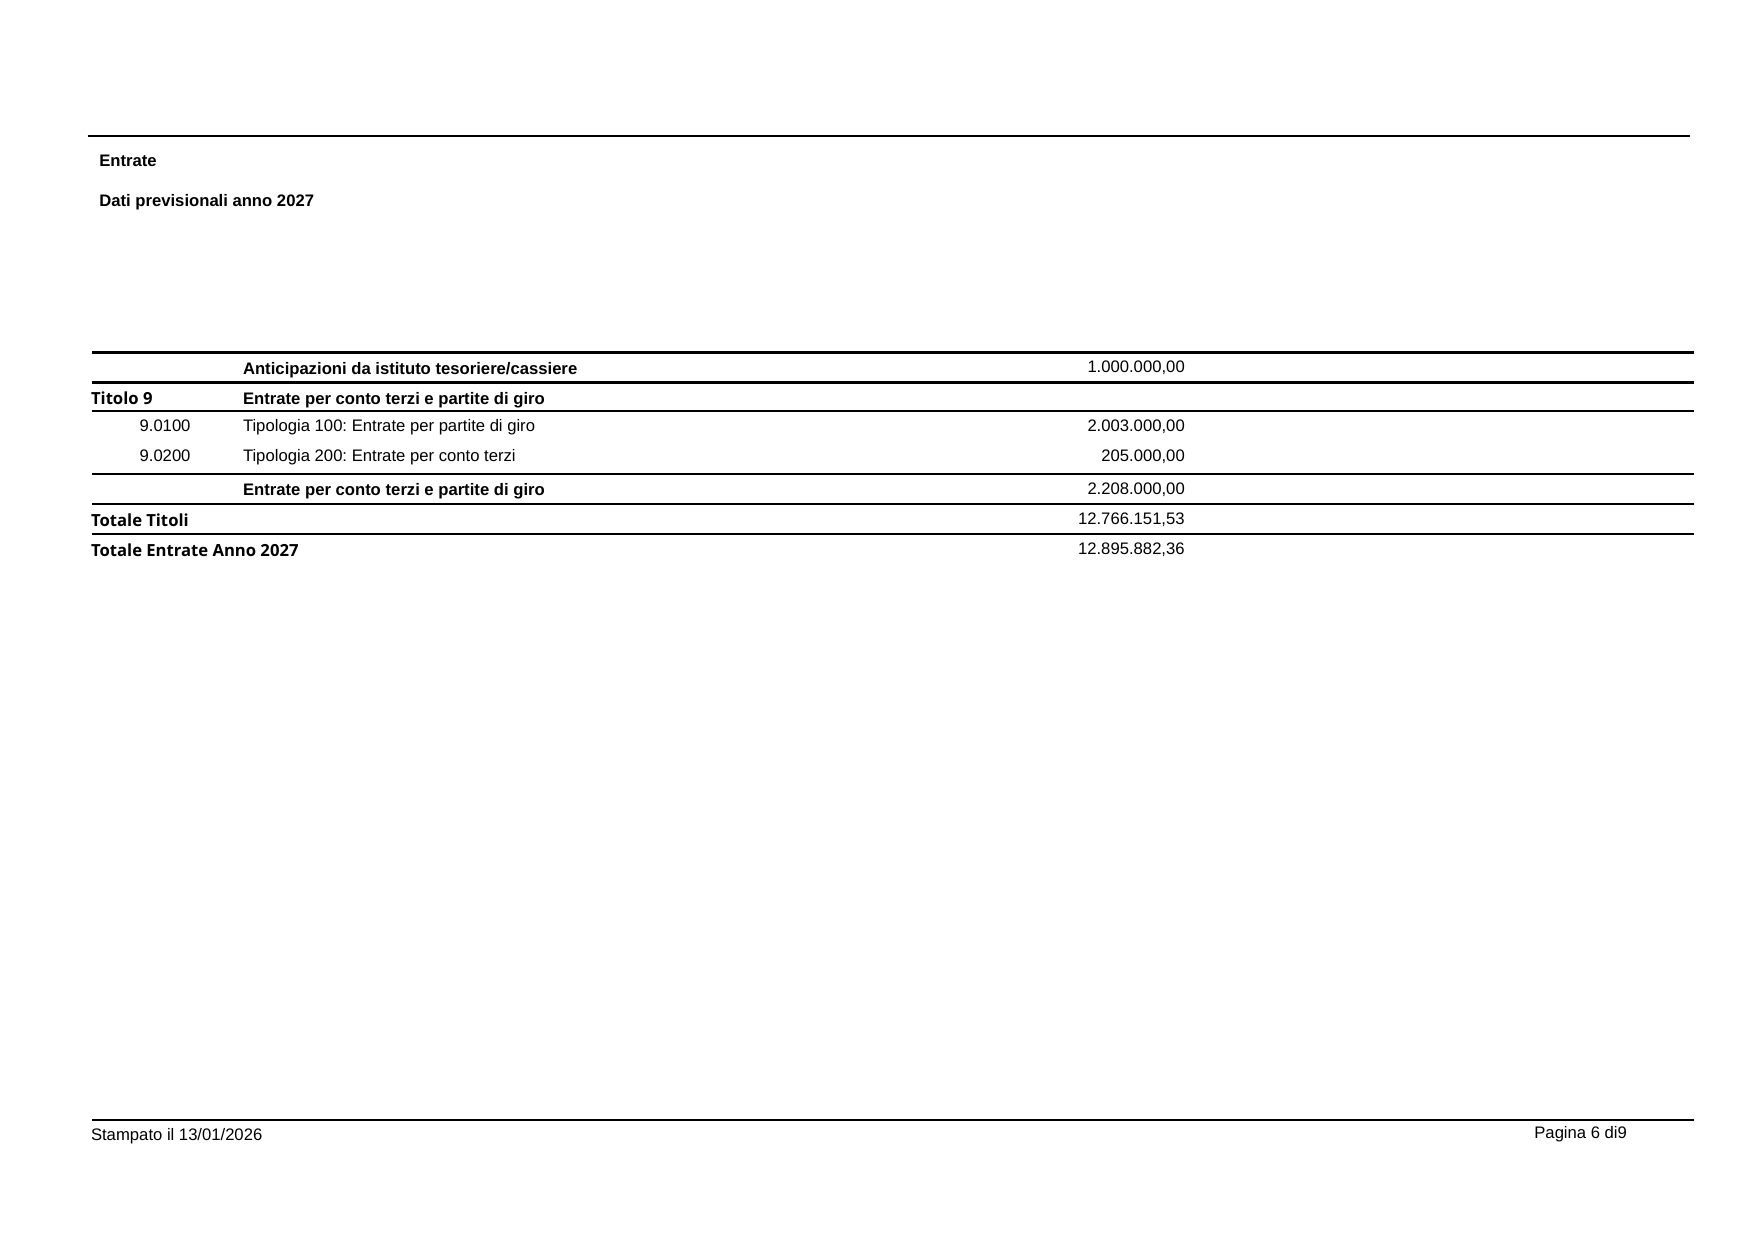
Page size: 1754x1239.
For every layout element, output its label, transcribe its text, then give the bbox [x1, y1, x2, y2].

table_cell [1195, 468, 1296, 473]
table_cell [1009, 539, 1022, 561]
table_cell [99, 357, 105, 379]
table_cell [0, 51, 87, 90]
table_cell [0, 96, 87, 126]
table_cell [1043, 218, 1184, 223]
table_cell [198, 177, 231, 184]
table_header [243, 0, 252, 49]
table_cell [564, 218, 760, 223]
table_cell [95, 50, 186, 133]
table_cell [243, 231, 252, 265]
table_cell [1009, 265, 1022, 273]
table_cell [1326, 144, 1346, 177]
table_header [87, 0, 91, 49]
table_cell [1009, 218, 1022, 223]
table_cell [231, 468, 239, 473]
table_cell [1452, 468, 1516, 473]
table_header [1043, 0, 1184, 49]
table_cell [1516, 445, 1520, 468]
table_header [99, 0, 105, 49]
table_cell [1043, 184, 1184, 217]
table_cell [1618, 539, 1661, 561]
table_cell [1296, 138, 1326, 144]
table_header [186, 0, 190, 49]
table_cell [0, 346, 87, 352]
table_cell [0, 126, 87, 133]
table_cell [991, 177, 1008, 184]
table_header [1195, 0, 1296, 49]
table_cell [1685, 509, 1689, 531]
table_cell [99, 561, 105, 1119]
table_cell [1195, 224, 1296, 229]
table_cell [1690, 539, 1694, 561]
table_cell [190, 50, 1681, 133]
table_cell [0, 438, 87, 445]
table_cell [1694, 479, 1753, 501]
table_cell [231, 346, 239, 351]
table_cell [0, 184, 87, 217]
table_cell [91, 144, 95, 177]
table_cell [564, 184, 760, 217]
table_cell [1681, 479, 1685, 501]
table_cell [1661, 224, 1673, 229]
table_header [369, 0, 433, 49]
table_cell [1326, 184, 1346, 217]
table_cell Dati previsionali anno 2027 [99, 184, 564, 217]
table_cell [1022, 445, 1026, 468]
table_cell [95, 274, 99, 340]
table_cell [1195, 357, 1296, 379]
table_cell [291, 138, 368, 144]
table_cell Pagina 6 di [1452, 1123, 1617, 1153]
table_cell [1690, 184, 1694, 217]
table_cell [1030, 387, 1042, 409]
table_cell [1673, 445, 1677, 468]
table_cell [243, 218, 252, 223]
table_cell [99, 274, 105, 340]
table_cell [991, 346, 1008, 351]
table_cell [433, 138, 564, 144]
table_cell [1690, 1125, 1694, 1153]
table_cell [1195, 144, 1296, 177]
table_cell [1694, 509, 1753, 531]
table_cell [0, 509, 87, 531]
table_cell [95, 231, 99, 265]
table_cell [1677, 509, 1681, 531]
table_cell [1346, 357, 1352, 379]
table_cell [99, 479, 105, 501]
table_cell [1516, 144, 1520, 177]
table_cell [105, 346, 186, 351]
table_cell [1346, 265, 1352, 273]
table_cell [291, 438, 368, 445]
table_cell [1677, 357, 1681, 379]
table_cell [239, 479, 243, 501]
table_cell [1520, 479, 1617, 501]
table_cell [991, 184, 1008, 217]
table_cell [186, 357, 190, 379]
table_cell [1352, 357, 1376, 379]
table_cell [105, 177, 186, 184]
table_cell [1195, 177, 1296, 184]
table_cell [991, 224, 1008, 229]
table_cell Tipologia 100: Entrate per partite di giro [243, 415, 1022, 438]
table_cell [1195, 138, 1296, 144]
table_cell [1352, 224, 1376, 229]
table_cell [1346, 1125, 1352, 1153]
table_cell [243, 468, 252, 473]
table_cell [1661, 218, 1673, 223]
table_cell [1346, 561, 1352, 1119]
table_cell [1376, 144, 1452, 177]
table_cell [1694, 144, 1753, 177]
table_cell [1352, 177, 1376, 184]
table_cell [1326, 177, 1346, 184]
table_cell [991, 561, 1008, 1119]
table_cell [1043, 468, 1184, 473]
table_cell [1296, 1125, 1326, 1153]
table_header [564, 0, 760, 49]
table_cell [1030, 184, 1042, 217]
table_cell [1376, 184, 1452, 217]
table_cell [1376, 387, 1452, 409]
table_cell [186, 96, 190, 126]
table_cell [1673, 509, 1677, 531]
table_cell [1694, 96, 1753, 126]
table_cell Titolo 9 [91, 387, 239, 409]
table_cell [1026, 509, 1030, 531]
table_cell [1681, 51, 1685, 90]
table_cell [0, 539, 87, 561]
table_cell [1376, 346, 1452, 351]
table_cell [1681, 144, 1685, 177]
table_cell [91, 274, 95, 340]
table_cell [198, 438, 231, 445]
table_cell [1026, 357, 1030, 379]
table_cell [1618, 387, 1661, 409]
table_cell [1195, 509, 1296, 531]
table_cell [1673, 144, 1677, 177]
table_cell [1376, 415, 1452, 438]
table_cell 12.895.882,36 [1030, 539, 1184, 561]
table_cell [1685, 539, 1689, 561]
table_cell [1326, 138, 1346, 144]
table_cell [1296, 357, 1326, 379]
table_cell Entrate per conto terzi e partite di giro [243, 387, 1026, 409]
table_cell [1690, 445, 1694, 468]
table_cell [1694, 231, 1753, 265]
table_cell [105, 224, 186, 229]
table_cell [1677, 387, 1681, 409]
table_cell [1690, 415, 1694, 438]
table_cell [87, 509, 91, 531]
table_header [1296, 0, 1326, 49]
table_cell [1009, 224, 1022, 229]
table_cell [1661, 184, 1673, 217]
table_cell [1185, 184, 1189, 217]
table_cell [1690, 509, 1694, 531]
table_cell [1520, 387, 1617, 409]
table_cell [433, 438, 564, 445]
table_header [1694, 0, 1753, 49]
table_cell [0, 415, 87, 438]
table_cell [1673, 357, 1677, 379]
table_cell [1694, 51, 1753, 90]
table_cell [1685, 231, 1689, 265]
table_cell [252, 138, 291, 144]
table_cell [1352, 539, 1376, 561]
table_cell [369, 468, 433, 473]
table_cell [1352, 479, 1376, 501]
table_cell [1685, 274, 1689, 340]
table_header [1618, 0, 1661, 49]
table_cell [1681, 274, 1685, 340]
table_cell [1185, 509, 1189, 531]
table_cell [0, 1125, 87, 1153]
table_cell [252, 230, 1008, 346]
table_cell [1296, 479, 1326, 501]
table_cell [91, 479, 95, 501]
table_cell [1452, 218, 1516, 223]
table_cell [369, 224, 433, 229]
table_cell [1030, 561, 1042, 1119]
table_cell [1520, 346, 1617, 351]
table_cell [1520, 184, 1617, 217]
table_cell [186, 479, 190, 501]
table_cell [1185, 415, 1189, 438]
table_cell [1690, 96, 1694, 126]
table_header [1346, 0, 1352, 49]
table_cell [1677, 561, 1681, 1119]
table_cell [1673, 231, 1677, 265]
table_cell [1690, 357, 1694, 379]
table_cell [1189, 184, 1195, 217]
table_cell [99, 177, 105, 184]
table_cell [87, 274, 91, 340]
table_cell [1694, 346, 1753, 352]
table_cell [87, 479, 91, 501]
table_cell [1681, 561, 1685, 1119]
table_cell [1352, 415, 1376, 438]
table_cell [1376, 438, 1452, 445]
table_cell [433, 177, 564, 184]
table_cell [1022, 539, 1026, 561]
table_cell [369, 1125, 433, 1153]
table_cell [0, 274, 87, 340]
table_cell [1009, 509, 1022, 531]
table_cell [991, 138, 1008, 144]
table_cell [564, 346, 760, 351]
table_cell [1189, 539, 1195, 561]
table_cell [1326, 357, 1346, 379]
table_cell [1189, 387, 1195, 409]
table_cell [1326, 346, 1346, 351]
table_header [239, 0, 243, 49]
table_header [1009, 0, 1022, 49]
table_cell [99, 265, 105, 273]
table_cell [1452, 415, 1516, 438]
table_cell [243, 265, 252, 273]
table_cell [1516, 539, 1520, 561]
table_cell [0, 177, 87, 184]
table_cell [1520, 415, 1617, 438]
table_cell Anticipazioni da istituto tesoriere/cassiere [243, 357, 1026, 379]
table_cell [1618, 438, 1661, 445]
table_cell [1685, 561, 1689, 1119]
table_cell [87, 51, 91, 90]
table_cell [1681, 445, 1685, 468]
table_cell [1043, 346, 1184, 351]
table_cell [1296, 539, 1326, 561]
table_header [1690, 0, 1694, 49]
table_cell [1618, 357, 1661, 379]
table_cell [0, 357, 87, 379]
table_cell [1352, 438, 1376, 445]
table_cell [1661, 138, 1673, 144]
table_cell [1685, 184, 1689, 217]
table_cell [231, 218, 239, 223]
table_cell [760, 184, 991, 217]
table_cell [1195, 539, 1296, 561]
table_cell [1185, 144, 1189, 177]
table_cell [252, 561, 291, 1119]
table_cell [1043, 438, 1184, 445]
table_cell [1346, 177, 1352, 184]
table_cell [0, 231, 87, 265]
table_cell [1189, 479, 1195, 501]
table_cell [1030, 218, 1042, 223]
table_cell Tipologia 200: Entrate per conto terzi [243, 445, 1022, 468]
table_cell [564, 438, 760, 445]
table_cell Totale Titoli [91, 509, 433, 531]
table_cell [1694, 1125, 1753, 1153]
table_cell [0, 387, 87, 409]
table_cell [1376, 138, 1452, 144]
table_cell [1516, 561, 1520, 1119]
table_cell [1694, 468, 1753, 474]
table_cell [1618, 177, 1661, 184]
table_cell [1376, 539, 1452, 561]
table_cell [1520, 177, 1617, 184]
table_cell [1677, 144, 1681, 177]
table_cell [1043, 177, 1184, 184]
table_cell [186, 51, 190, 90]
table_cell [239, 445, 243, 468]
table_cell [105, 230, 231, 346]
table_cell [1352, 1125, 1376, 1153]
table_cell [95, 561, 99, 1119]
table_cell [1677, 539, 1681, 561]
table_cell [1189, 415, 1195, 438]
table_header [1661, 0, 1673, 49]
table_cell [252, 177, 291, 184]
table_cell [1690, 231, 1694, 265]
table_cell [1673, 184, 1677, 217]
table_cell [564, 539, 760, 561]
table_header [1681, 0, 1685, 49]
table_cell [760, 438, 991, 445]
table_header [105, 0, 186, 49]
table_cell [1520, 445, 1617, 468]
table_cell [291, 218, 368, 223]
table_cell [239, 357, 243, 379]
table_cell [433, 218, 564, 223]
table_cell [1516, 184, 1520, 217]
table_cell [1326, 415, 1346, 438]
table_cell [1681, 357, 1685, 379]
table_cell [1694, 539, 1753, 561]
table_cell [1352, 445, 1376, 468]
table_header [1352, 0, 1376, 49]
table_cell [0, 138, 87, 144]
table_cell [1376, 561, 1452, 1119]
table_cell 9.0200 [91, 445, 239, 468]
table_cell [1618, 415, 1661, 438]
table_cell [1673, 479, 1677, 501]
table_cell [564, 561, 760, 1119]
table_cell [1520, 438, 1617, 445]
table_cell [760, 468, 991, 473]
table_cell [1296, 218, 1326, 223]
table_cell [1346, 539, 1352, 561]
table_cell [1618, 445, 1661, 468]
table_cell [105, 438, 186, 445]
table_cell [1376, 177, 1452, 184]
table_cell [1520, 468, 1617, 473]
table_cell [1673, 274, 1677, 340]
table_cell [198, 561, 231, 1119]
table_cell [1685, 96, 1689, 126]
table_cell [1026, 144, 1030, 177]
table_cell [1452, 177, 1516, 184]
table_cell [1685, 445, 1689, 468]
table_cell [1009, 561, 1022, 1119]
table_cell [1618, 509, 1661, 531]
table_cell 9.0100 [91, 415, 239, 438]
table_cell [105, 138, 186, 144]
table_cell [87, 445, 91, 468]
table_cell [1673, 539, 1677, 561]
table_cell [91, 51, 95, 90]
table_cell [1296, 509, 1326, 531]
table_cell [1681, 415, 1685, 438]
table_cell [1022, 561, 1026, 1119]
table_cell [1326, 438, 1346, 445]
table_cell [1296, 468, 1326, 473]
table_cell [1661, 561, 1673, 1119]
table_cell [1677, 184, 1681, 217]
table_cell [760, 346, 991, 351]
table_cell [239, 231, 243, 265]
table_cell [291, 177, 368, 184]
table_cell [1043, 387, 1184, 409]
table_cell [1195, 415, 1296, 438]
table_cell [1195, 218, 1296, 223]
table_header [1452, 0, 1516, 49]
table_cell [991, 539, 1008, 561]
table_cell [1009, 468, 1022, 473]
table_cell [1690, 387, 1694, 409]
table_cell [1009, 184, 1022, 217]
table_cell [369, 138, 433, 144]
table_cell [1326, 218, 1346, 223]
table_cell [1661, 387, 1673, 409]
table_cell [194, 357, 198, 379]
table_header [1189, 0, 1195, 49]
table_cell [231, 274, 239, 340]
table_cell [1296, 415, 1326, 438]
table_cell [1677, 445, 1681, 468]
table_cell [1452, 479, 1516, 501]
table_cell [760, 177, 991, 184]
table_cell [564, 224, 760, 229]
table_cell [1326, 539, 1346, 561]
table_cell [91, 96, 95, 126]
table_cell [1376, 357, 1452, 379]
table_cell [1352, 346, 1376, 351]
table_cell [1189, 509, 1195, 531]
table_cell [243, 224, 252, 229]
table_cell [1516, 357, 1520, 379]
table_cell [1685, 1125, 1689, 1153]
table_cell [1009, 274, 1022, 340]
table_cell [1185, 479, 1189, 501]
table_header [991, 0, 1008, 49]
table_cell 205.000,00 [1030, 445, 1184, 468]
table_cell [1326, 387, 1346, 409]
table_cell [1661, 357, 1673, 379]
table_cell [1296, 438, 1326, 445]
table_cell [1694, 224, 1753, 229]
table_cell [1618, 346, 1661, 351]
table_cell [1352, 387, 1376, 409]
table_header [1326, 0, 1346, 49]
table_cell [1030, 438, 1042, 445]
table_cell [1618, 218, 1661, 223]
table_cell [1694, 184, 1753, 217]
table_cell [1346, 445, 1352, 468]
table_cell [1296, 387, 1326, 409]
table_cell [91, 561, 95, 1119]
table_cell [1195, 479, 1296, 501]
table_cell [1030, 468, 1042, 473]
table_cell [1452, 138, 1516, 144]
table_cell 2.208.000,00 [1030, 479, 1184, 501]
table_cell [1618, 144, 1661, 177]
table_cell [105, 218, 186, 223]
table_header [760, 0, 991, 49]
table_cell [1690, 51, 1694, 90]
table_cell [1694, 415, 1753, 438]
table_cell [1685, 479, 1689, 501]
table_cell [1661, 415, 1673, 438]
table_cell [1296, 224, 1326, 229]
table_cell [1661, 539, 1673, 561]
table_cell [198, 357, 231, 379]
table_cell [1009, 438, 1022, 445]
table_cell [1677, 274, 1681, 340]
table_cell [1681, 509, 1685, 531]
table_cell [1376, 224, 1452, 229]
table_cell [760, 224, 991, 229]
table_cell [1694, 274, 1753, 340]
table_cell [190, 561, 194, 1119]
table_cell [1452, 224, 1516, 229]
table_cell [1452, 561, 1516, 1119]
table_cell [1296, 445, 1326, 468]
table_cell [0, 218, 87, 223]
table_cell [105, 561, 186, 1119]
table_cell [1346, 479, 1352, 501]
table_cell [1352, 230, 1673, 346]
table_cell [1189, 561, 1195, 1119]
table_cell [1452, 144, 1516, 177]
table_cell [95, 479, 99, 501]
table_cell [1677, 415, 1681, 438]
table_cell [1661, 346, 1673, 351]
table_cell [1685, 357, 1689, 379]
table_cell [198, 138, 231, 144]
table_cell [231, 357, 239, 379]
table_cell [1685, 51, 1689, 90]
table_cell [1009, 231, 1022, 265]
table_cell [1618, 184, 1661, 217]
table_header [1685, 0, 1689, 49]
table_cell [243, 561, 252, 1119]
table_header [1673, 0, 1677, 49]
table_cell [87, 561, 91, 1120]
table_cell 1.000.000,00 [1030, 357, 1184, 379]
table_cell [1694, 387, 1753, 409]
table_cell [198, 346, 231, 351]
table_cell [87, 387, 91, 409]
table_cell [1520, 138, 1617, 144]
table_cell [1690, 561, 1694, 1119]
table_cell [1694, 438, 1753, 445]
table_cell [1673, 561, 1677, 1119]
table_cell [1009, 138, 1022, 144]
table_cell [433, 539, 564, 561]
table_cell [1618, 224, 1661, 229]
table_cell [87, 357, 91, 379]
table_cell [1189, 177, 1195, 184]
table_cell [1352, 144, 1376, 177]
table_cell [1376, 468, 1452, 473]
table_cell [1026, 479, 1030, 501]
table_cell [231, 231, 239, 265]
table_cell [252, 218, 291, 223]
table_cell [1376, 218, 1452, 223]
table_cell [991, 218, 1008, 223]
table_cell [1516, 509, 1520, 531]
table_cell [1296, 561, 1326, 1119]
table_cell [760, 561, 991, 1119]
table_cell [991, 144, 1008, 177]
table_cell [564, 177, 760, 184]
table_cell [1030, 177, 1042, 184]
table_header [252, 0, 291, 49]
table_cell [1043, 561, 1184, 1119]
table_cell [564, 509, 760, 531]
table_cell [1043, 144, 1184, 177]
table_cell [760, 218, 991, 223]
table_cell [190, 479, 194, 501]
table_cell [1681, 96, 1685, 126]
table_cell [564, 468, 760, 473]
table_cell [1346, 184, 1352, 217]
table_cell [1185, 387, 1189, 409]
table_cell [1661, 438, 1673, 445]
table_cell [252, 438, 291, 445]
table_cell [1352, 468, 1376, 473]
table_cell [1452, 445, 1516, 468]
table_cell [1009, 177, 1022, 184]
table_header [190, 0, 194, 49]
table_cell [369, 438, 433, 445]
table_cell [1030, 138, 1042, 144]
table_cell [91, 184, 95, 217]
table_cell [0, 144, 87, 177]
table_cell [99, 231, 105, 265]
table_header [95, 0, 99, 49]
table_cell [1296, 346, 1326, 351]
table_cell [0, 224, 87, 229]
table_cell [1009, 144, 1022, 177]
table_cell [1690, 479, 1694, 501]
table_cell [1195, 184, 1296, 217]
table_cell [1352, 509, 1376, 531]
table_cell [291, 346, 368, 351]
table_cell [231, 265, 239, 273]
table_cell [1009, 346, 1022, 351]
table_cell [1352, 184, 1376, 217]
table_cell [369, 218, 433, 223]
table_cell [91, 357, 95, 379]
table_cell [1516, 415, 1520, 438]
table_cell 2.003.000,00 [1030, 415, 1184, 438]
table_cell [1618, 561, 1661, 1119]
table_cell [239, 415, 243, 438]
table_cell [1661, 445, 1673, 468]
table_header [291, 0, 368, 49]
table_cell [198, 224, 231, 229]
table_cell [1661, 479, 1673, 501]
table_cell [1195, 438, 1296, 445]
table_cell [991, 438, 1008, 445]
table_cell [760, 509, 991, 531]
table_cell [1673, 387, 1677, 409]
table_header [194, 0, 198, 49]
table_cell [1326, 561, 1346, 1119]
table_cell [231, 561, 239, 1119]
table_cell [760, 138, 991, 144]
table_cell [198, 218, 231, 223]
table_cell [1346, 415, 1352, 438]
table_cell 12.766.151,53 [1030, 509, 1184, 531]
table_cell [1520, 144, 1617, 177]
table_cell [1681, 231, 1685, 265]
table_cell [1022, 415, 1026, 438]
table_cell [1452, 438, 1516, 445]
table_cell [1618, 468, 1661, 473]
table_cell [1694, 445, 1753, 468]
table_cell [243, 346, 252, 351]
table_cell [1030, 144, 1042, 177]
table_cell [243, 177, 252, 184]
table_cell [369, 561, 433, 1119]
table_cell [1520, 509, 1617, 531]
table_cell [1618, 479, 1661, 501]
table_header [0, 0, 87, 49]
table_cell [1026, 445, 1030, 468]
table_cell [1694, 218, 1753, 223]
table_cell [1516, 479, 1520, 501]
table_header [1185, 0, 1189, 49]
table_cell [1376, 509, 1452, 531]
table_cell [198, 479, 231, 501]
table_header [433, 0, 564, 49]
table_cell [1681, 387, 1685, 409]
table_cell [1189, 357, 1195, 379]
table_cell [564, 144, 760, 177]
table_cell Entrate [99, 144, 564, 177]
table_cell [1681, 539, 1685, 561]
table_cell [1694, 177, 1753, 184]
table_cell [1661, 144, 1673, 177]
table_cell [1452, 346, 1516, 351]
table_cell [1452, 387, 1516, 409]
table_cell [87, 144, 91, 177]
table_cell [1694, 561, 1753, 1120]
table_cell [1452, 357, 1516, 379]
table_cell [0, 468, 87, 474]
table_cell [0, 561, 87, 1120]
table_cell [369, 177, 433, 184]
table_cell [1352, 218, 1376, 223]
table_cell [1452, 184, 1516, 217]
table_cell [99, 438, 105, 445]
table_cell [564, 138, 760, 144]
table_cell Entrate per conto terzi e partite di giro [243, 479, 1026, 501]
table_cell [1677, 231, 1681, 265]
table_cell [1685, 387, 1689, 409]
table_cell [1189, 144, 1195, 177]
table_cell [1520, 539, 1617, 561]
table_cell [186, 561, 190, 1119]
table_header [91, 0, 95, 49]
table_cell [991, 509, 1008, 531]
table_cell [1618, 138, 1661, 144]
table_cell [433, 224, 564, 229]
table_cell [1026, 415, 1030, 438]
table_cell [1326, 479, 1346, 501]
table_cell [1195, 561, 1296, 1119]
table_cell [991, 468, 1008, 473]
table_cell [1026, 387, 1030, 409]
table_cell [760, 144, 991, 177]
table_cell [1195, 445, 1296, 468]
table_cell [1685, 415, 1689, 438]
table_cell [243, 274, 252, 340]
table_cell [1030, 346, 1042, 351]
table_cell [239, 274, 243, 340]
table_cell [87, 539, 91, 561]
table_cell [1690, 274, 1694, 340]
table_cell [1694, 265, 1753, 273]
table_cell [1296, 177, 1326, 184]
table_cell [433, 346, 564, 351]
table_cell [1694, 126, 1753, 133]
table_cell 9 [1618, 1123, 1685, 1153]
table_cell [0, 265, 87, 273]
table_cell [0, 445, 87, 468]
table_cell [1346, 438, 1352, 445]
table_cell [95, 184, 99, 217]
table_cell [1352, 561, 1376, 1119]
table_cell [1022, 184, 1026, 217]
table_cell [252, 346, 291, 351]
table_cell [1661, 177, 1673, 184]
table_cell [1520, 561, 1617, 1119]
table_cell [1189, 445, 1195, 468]
table_header [1030, 0, 1042, 49]
table_cell [194, 561, 198, 1119]
table_cell [91, 231, 95, 265]
table_header [1376, 0, 1452, 49]
table_cell [1661, 509, 1673, 531]
table_cell [231, 438, 239, 445]
table_cell [1043, 224, 1184, 229]
table_cell [1346, 144, 1352, 177]
table_cell [1185, 561, 1189, 1119]
table_cell [231, 177, 239, 184]
table_cell [105, 479, 186, 501]
table_cell [231, 224, 239, 229]
table_cell [433, 468, 564, 473]
table_cell [95, 357, 99, 379]
table_cell [1026, 561, 1030, 1119]
table_cell [433, 509, 564, 531]
table_cell [433, 561, 564, 1119]
table_cell [433, 1125, 1296, 1153]
table_cell [239, 387, 243, 409]
table_cell [1677, 479, 1681, 501]
table_cell [105, 468, 186, 473]
table_cell [1195, 346, 1296, 351]
table_cell [1185, 539, 1189, 561]
table_cell [194, 479, 198, 501]
table_cell [1189, 438, 1195, 445]
table_cell [1673, 415, 1677, 438]
table_header [1677, 0, 1681, 49]
table_cell [1022, 144, 1026, 177]
table_cell [291, 561, 368, 1119]
table_cell [1661, 468, 1673, 473]
table_header [1520, 0, 1617, 49]
table_cell [1452, 509, 1516, 531]
table_cell [87, 1125, 91, 1153]
table_cell [1352, 138, 1376, 144]
table_cell [1026, 184, 1030, 217]
table_cell [1685, 144, 1689, 177]
table_cell [231, 138, 239, 144]
table_cell [1022, 230, 1346, 346]
table_cell [0, 479, 87, 501]
table_header [198, 0, 231, 49]
table_cell [87, 231, 91, 265]
table_cell [87, 184, 91, 217]
table_cell [1185, 357, 1189, 379]
table_cell [105, 357, 186, 379]
table_header [1026, 0, 1030, 49]
table_cell Totale Entrate Anno 2027 [91, 539, 433, 561]
table_cell [1296, 184, 1326, 217]
table_cell [1690, 144, 1694, 177]
table_cell [190, 357, 194, 379]
table_header [231, 0, 239, 49]
table_cell [1043, 138, 1184, 144]
table_cell [1694, 138, 1753, 144]
table_cell [1030, 224, 1042, 229]
table_cell [760, 539, 991, 561]
table_cell [1326, 509, 1346, 531]
table_cell [1516, 387, 1520, 409]
table_cell [1376, 479, 1452, 501]
table_cell [1326, 468, 1346, 473]
table_cell [1681, 184, 1685, 217]
table_cell [291, 224, 368, 229]
table_cell [1296, 144, 1326, 177]
table_cell [369, 346, 433, 351]
table_cell [243, 138, 252, 144]
table_cell [87, 415, 91, 438]
table_cell [231, 479, 239, 501]
table_cell [1026, 539, 1030, 561]
table_cell [1346, 274, 1352, 340]
table_cell [95, 144, 99, 177]
table_cell [1326, 224, 1346, 229]
table_cell [1022, 509, 1026, 531]
table_cell [1376, 1125, 1452, 1153]
table_cell [1346, 387, 1352, 409]
table_cell [1346, 509, 1352, 531]
table_cell [1694, 357, 1753, 379]
table_cell [1185, 445, 1189, 468]
table_header [1516, 0, 1520, 49]
table_cell [1520, 218, 1617, 223]
table_cell [1520, 357, 1617, 379]
table_cell [1326, 1125, 1346, 1153]
table_cell [1346, 231, 1352, 265]
table_cell [1195, 387, 1296, 409]
table_cell [239, 561, 243, 1119]
table_cell [291, 468, 368, 473]
table_cell [252, 224, 291, 229]
table_cell Stampato il 13/01/2026 [91, 1125, 368, 1153]
table_cell [1376, 445, 1452, 468]
table_header [1022, 0, 1026, 49]
table_cell [198, 468, 231, 473]
table_cell [243, 438, 252, 445]
table_cell [1452, 539, 1516, 561]
table_cell [1520, 224, 1617, 229]
table_cell 9 [1618, 1128, 1624, 1137]
table_cell [87, 96, 91, 126]
table_cell [1326, 445, 1346, 468]
table_cell [252, 468, 291, 473]
